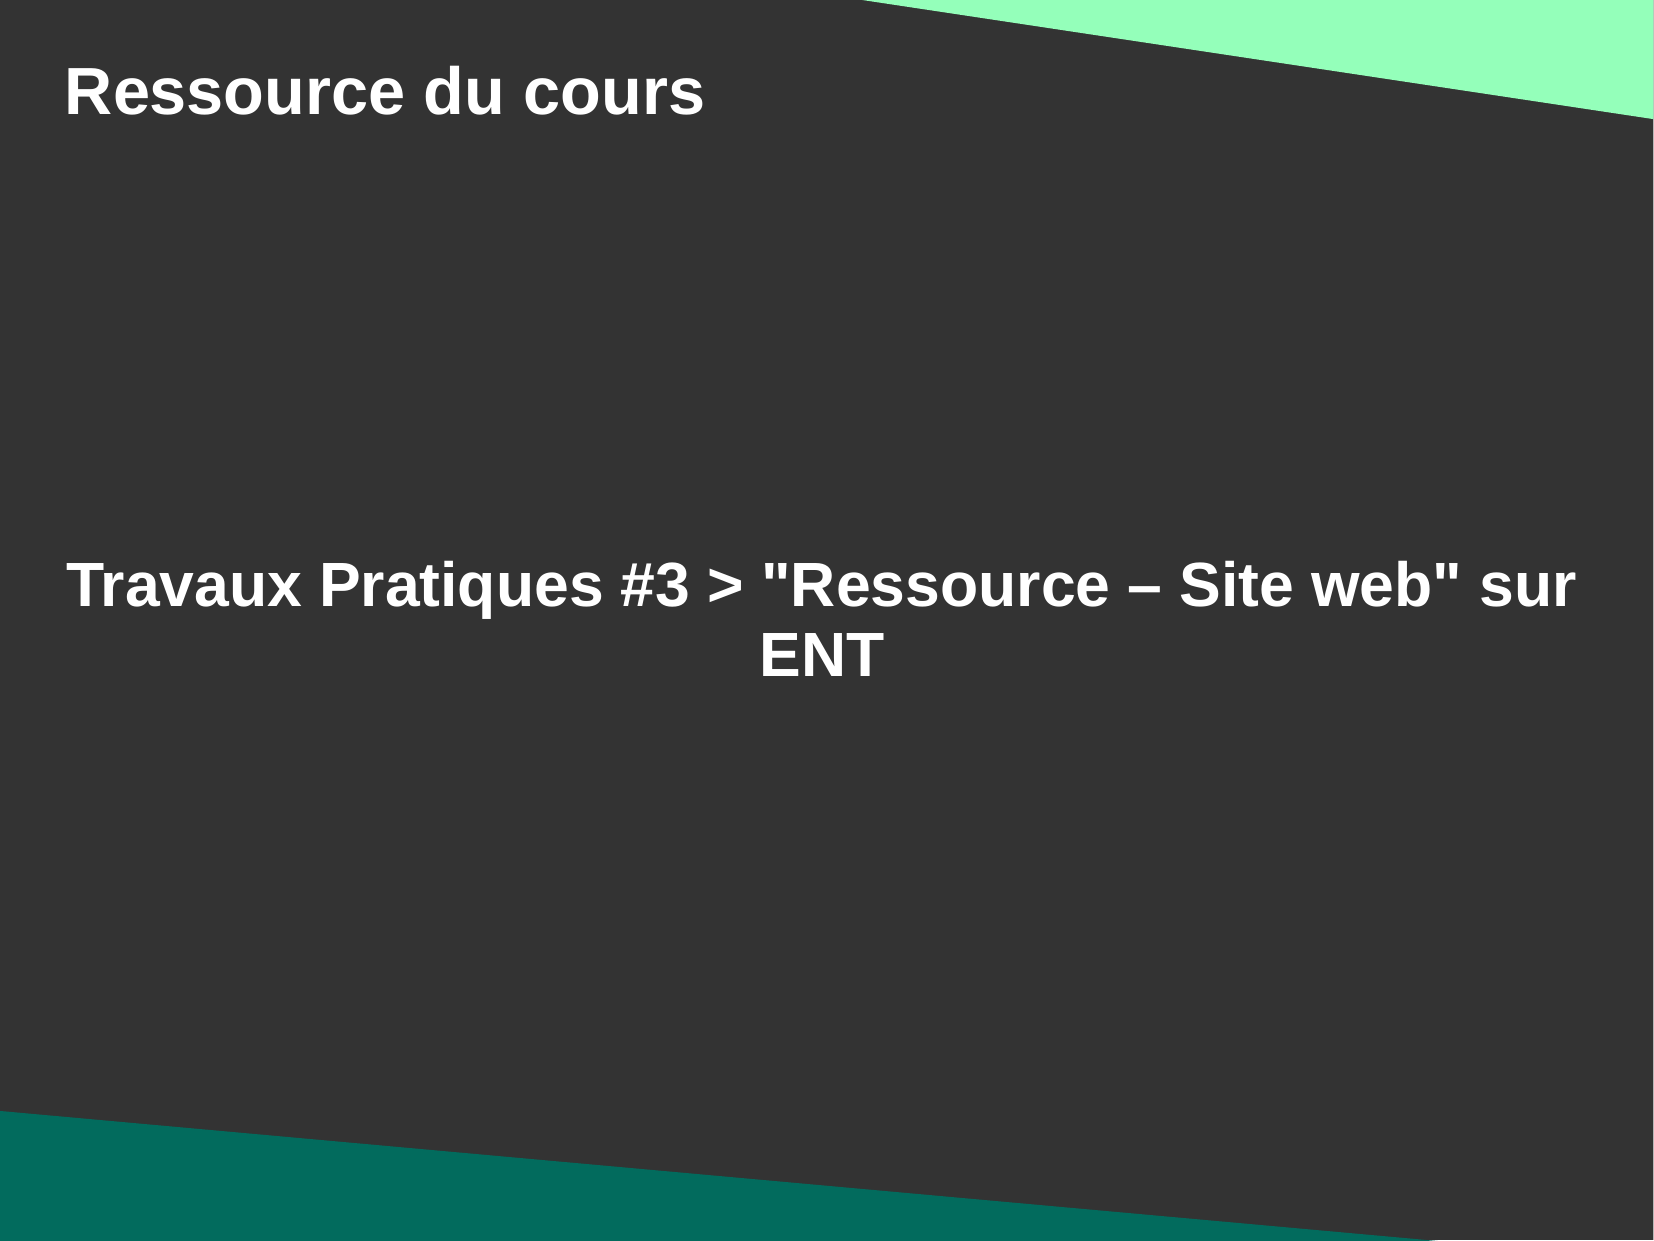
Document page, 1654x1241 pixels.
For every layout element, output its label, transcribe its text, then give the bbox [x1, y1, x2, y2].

text_box [862, 0, 1654, 120]
title Travaux Pratiques #3 > "Ressource – Site web" sur ENT [22, 550, 1622, 690]
title Ressource du cours [64, 54, 1553, 157]
